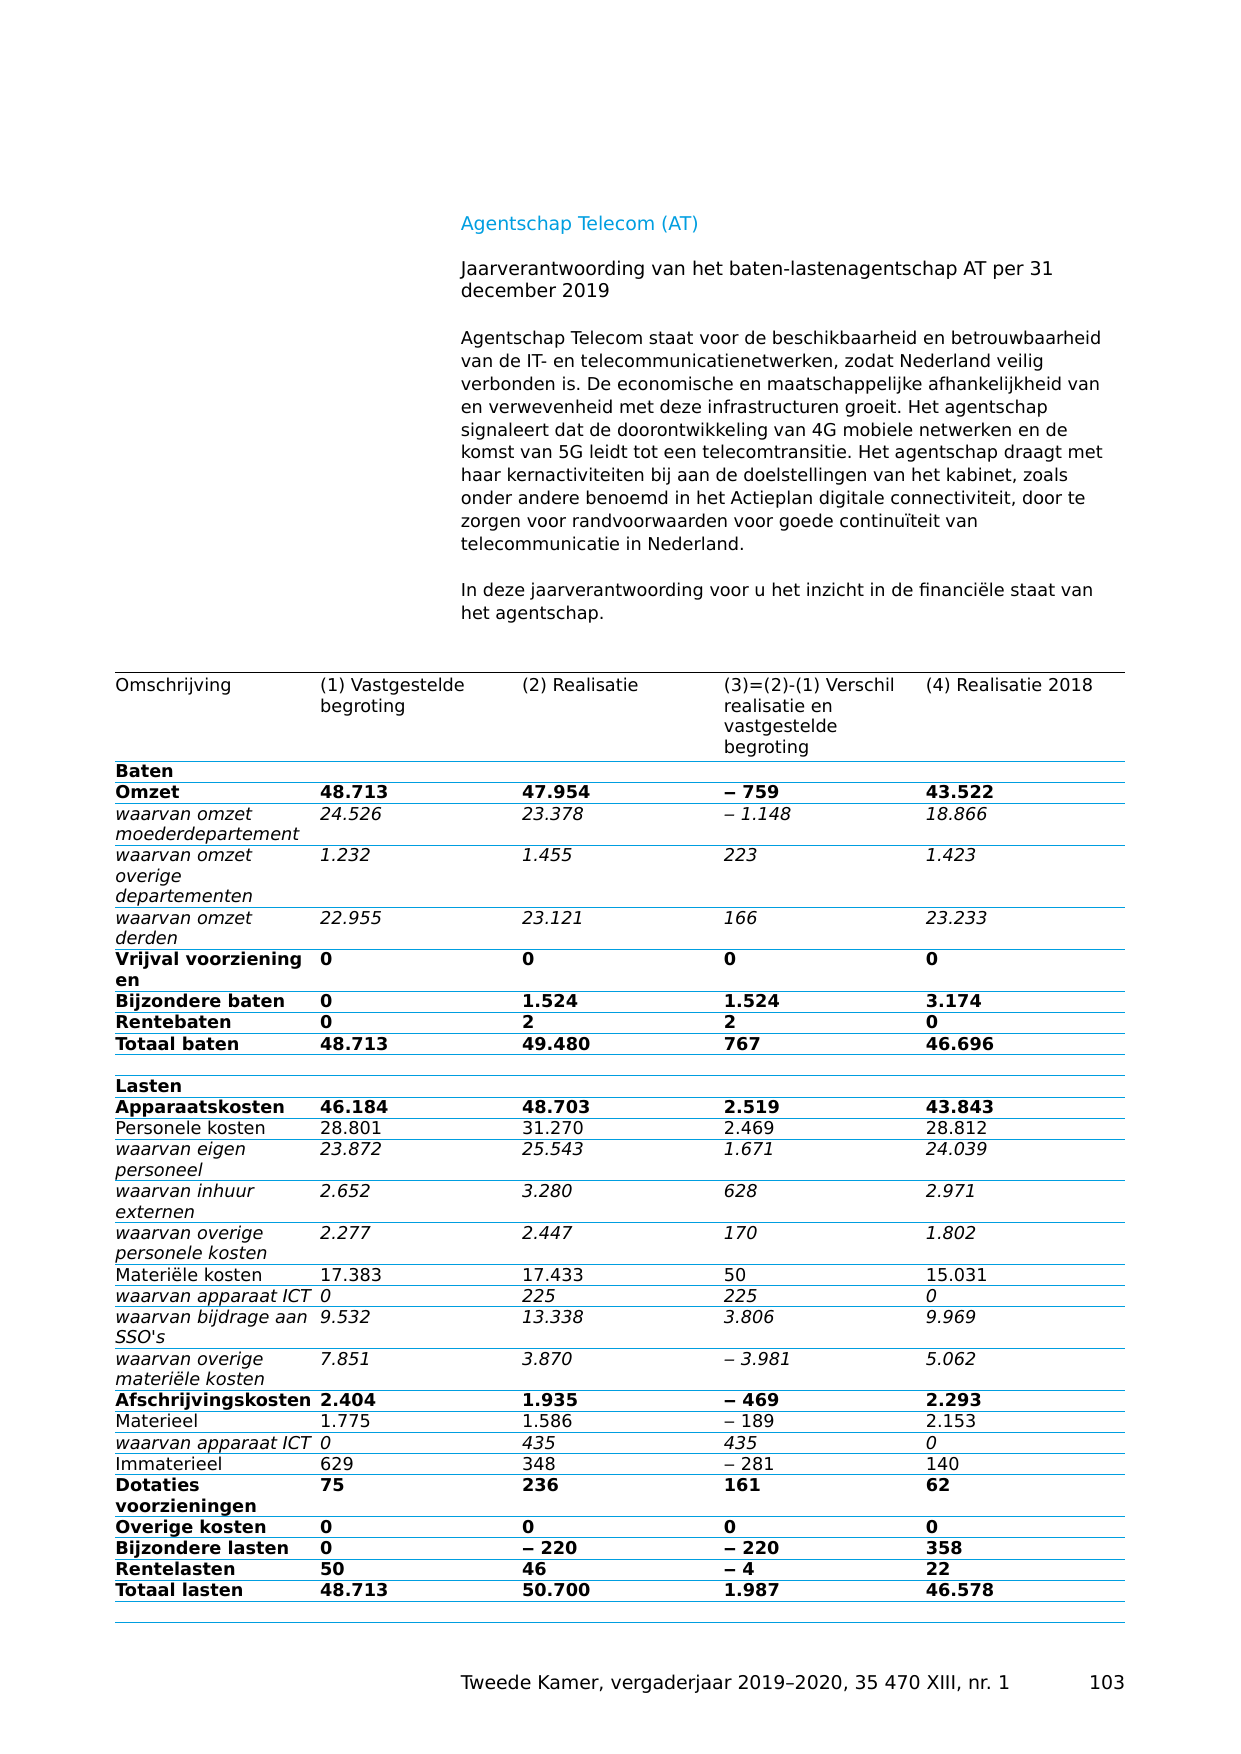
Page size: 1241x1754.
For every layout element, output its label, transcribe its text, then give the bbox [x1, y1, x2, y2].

table_cell ‒ 189 [721, 1412, 923, 1432]
table_cell 48.703 [519, 1098, 721, 1117]
table_cell waarvan omzet overige departementen [115, 846, 317, 907]
table_cell 9.969 [923, 1307, 1125, 1348]
table_cell 9.532 [317, 1307, 519, 1348]
table_cell (2) Realisatie [519, 673, 721, 761]
table_cell 170 [721, 1223, 923, 1264]
table_cell ‒ 1.148 [721, 804, 923, 845]
table_cell [115, 1055, 317, 1075]
table_cell 2 [519, 1013, 721, 1033]
table_cell ‒ 220 [721, 1538, 923, 1558]
table_cell Lasten [115, 1076, 317, 1096]
table_cell 15.031 [923, 1265, 1125, 1285]
table_cell ‒ 220 [519, 1538, 721, 1558]
table_cell 2.153 [923, 1412, 1125, 1432]
table_cell (1) Vastgestelde begroting [317, 673, 519, 761]
table_cell 225 [721, 1286, 923, 1306]
table_cell 23.233 [923, 908, 1125, 949]
table_cell Materieel [115, 1412, 317, 1432]
table_cell 0 [317, 1286, 519, 1306]
table_cell 46 [519, 1560, 721, 1579]
table_cell [721, 762, 923, 782]
table_cell 49.480 [519, 1034, 721, 1054]
table_cell 28.801 [317, 1119, 519, 1139]
table_cell 2.519 [721, 1098, 923, 1117]
table_cell waarvan omzet moederdepartement [115, 804, 317, 845]
table_cell [923, 1076, 1125, 1096]
table_cell 2.469 [721, 1119, 923, 1139]
table_cell 46.184 [317, 1098, 519, 1117]
table_cell [923, 1602, 1125, 1622]
table_cell 2 [721, 1013, 923, 1033]
table_cell ‒ 3.981 [721, 1349, 923, 1390]
table_cell [923, 762, 1125, 782]
table_cell [519, 1055, 721, 1075]
table_cell Rentebaten [115, 1013, 317, 1033]
table_cell 0 [923, 1517, 1125, 1537]
table_cell 2.652 [317, 1181, 519, 1222]
table_cell waarvan apparaat ICT [115, 1286, 317, 1306]
table_cell 767 [721, 1034, 923, 1054]
table_cell 1.775 [317, 1412, 519, 1432]
table_cell [519, 762, 721, 782]
table_cell waarvan inhuur externen [115, 1181, 317, 1222]
table_cell 223 [721, 846, 923, 907]
table_cell [317, 762, 519, 782]
table_cell waarvan overige personele kosten [115, 1223, 317, 1264]
table_cell Apparaatskosten [115, 1098, 317, 1117]
table_cell 1.455 [519, 846, 721, 907]
table_cell 22.955 [317, 908, 519, 949]
table_cell [519, 1076, 721, 1096]
table_cell 1.232 [317, 846, 519, 907]
table_cell 166 [721, 908, 923, 949]
table_cell (4) Realisatie 2018 [923, 673, 1125, 761]
table_cell 358 [923, 1538, 1125, 1558]
table_cell 31.270 [519, 1119, 721, 1139]
table_cell Vrijval voorzieningen [115, 950, 317, 991]
table_cell 3.806 [721, 1307, 923, 1348]
table_cell [115, 1602, 317, 1622]
table_cell 23.872 [317, 1140, 519, 1180]
table_cell 236 [519, 1475, 721, 1516]
table_cell Omzet [115, 783, 317, 803]
table_cell Materiële kosten [115, 1265, 317, 1285]
table_cell 0 [317, 1517, 519, 1537]
table_cell 50.700 [519, 1581, 721, 1601]
table_cell 2.971 [923, 1181, 1125, 1222]
table_cell 1.586 [519, 1412, 721, 1432]
table_cell 62 [923, 1475, 1125, 1516]
table_cell 140 [923, 1454, 1125, 1474]
title Agentschap Telecom (AT) [461, 213, 1125, 235]
table_cell 1.524 [519, 992, 721, 1012]
table_cell 0 [317, 992, 519, 1012]
table_cell Immaterieel [115, 1454, 317, 1474]
table_cell 628 [721, 1181, 923, 1222]
table_cell [519, 1602, 721, 1622]
table_cell 23.378 [519, 804, 721, 845]
table_cell 47.954 [519, 783, 721, 803]
table_cell 17.383 [317, 1265, 519, 1285]
table_cell 2.447 [519, 1223, 721, 1264]
table_cell 2.293 [923, 1391, 1125, 1411]
table_cell ‒ 469 [721, 1391, 923, 1411]
table_cell 24.526 [317, 804, 519, 845]
table_cell 22 [923, 1560, 1125, 1579]
table_cell 161 [721, 1475, 923, 1516]
table_cell 7.851 [317, 1349, 519, 1390]
table_cell Baten [115, 762, 317, 782]
title Jaarverantwoording van het baten-lastenagentschap AT per 31 december 2019 [461, 258, 1125, 302]
table_cell Bijzondere lasten [115, 1538, 317, 1558]
table_cell [317, 1076, 519, 1096]
table_cell Bijzondere baten [115, 992, 317, 1012]
table_cell 1.524 [721, 992, 923, 1012]
table_cell waarvan overige materiële kosten [115, 1349, 317, 1390]
table_cell 0 [519, 1517, 721, 1537]
table_cell [721, 1055, 923, 1075]
table_cell Afschrijvingskosten [115, 1391, 317, 1411]
table_cell [721, 1076, 923, 1096]
table_cell 0 [923, 1433, 1125, 1453]
table_cell 0 [317, 1538, 519, 1558]
table_cell 48.713 [317, 1581, 519, 1601]
table_cell 3.870 [519, 1349, 721, 1390]
table_cell (3)=(2)-(1) Verschil realisatie en vastgestelde begroting [721, 673, 923, 761]
table_cell 50 [721, 1265, 923, 1285]
table_cell 0 [317, 1013, 519, 1033]
table_cell 0 [923, 1013, 1125, 1033]
table_cell 0 [923, 1286, 1125, 1306]
table_cell waarvan eigen personeel [115, 1140, 317, 1180]
table_cell ‒ 759 [721, 783, 923, 803]
table_cell 348 [519, 1454, 721, 1474]
table_cell 43.843 [923, 1098, 1125, 1117]
table_cell 435 [721, 1433, 923, 1453]
table_cell 225 [519, 1286, 721, 1306]
table_cell 0 [519, 950, 721, 991]
table_cell ‒ 4 [721, 1560, 923, 1579]
table_cell 50 [317, 1560, 519, 1579]
table_cell 3.174 [923, 992, 1125, 1012]
table_cell 0 [923, 950, 1125, 991]
text Agentschap Telecom staat voor de beschikbaarheid en betrouwbaarheid van de IT- en telecommunicatienetwerken, zodat Nederland veilig verbonden is. De economische en maatschappelijke afhankelijkheid van en verwevenheid met deze infrastructuren groeit. Het agentschap signaleert dat de doorontwikkeling van 4G mobiele netwerken en de komst van 5G leidt tot een telecomtransitie. Het agentschap draagt met haar kernactiviteiten bij aan de doelstellingen van het kabinet, zoals onder andere benoemd in het Actieplan digitale connectiviteit, door te zorgen voor randvoorwaarden voor goede continuïteit van telecommunicatie in Nederland. [461, 326, 1125, 555]
table_cell 2.404 [317, 1391, 519, 1411]
table_cell 48.713 [317, 1034, 519, 1054]
table_cell [721, 1602, 923, 1622]
table_cell Totaal lasten [115, 1581, 317, 1601]
table_cell Rentelasten [115, 1560, 317, 1579]
table_cell [317, 1602, 519, 1622]
text In deze jaarverantwoording voor u het inzicht in de financiële staat van het agentschap. [461, 578, 1125, 624]
table_cell 1.802 [923, 1223, 1125, 1264]
table_cell 13.338 [519, 1307, 721, 1348]
table_cell 629 [317, 1454, 519, 1474]
table_cell 5.062 [923, 1349, 1125, 1390]
table_cell Overige kosten [115, 1517, 317, 1537]
table_cell Omschrijving [115, 673, 317, 761]
table_cell 0 [721, 1517, 923, 1537]
table_cell Totaal baten [115, 1034, 317, 1054]
table_cell waarvan omzet derden [115, 908, 317, 949]
table_cell 18.866 [923, 804, 1125, 845]
table_cell Personele kosten [115, 1119, 317, 1139]
table_cell 46.696 [923, 1034, 1125, 1054]
table_cell 43.522 [923, 783, 1125, 803]
table_cell 1.935 [519, 1391, 721, 1411]
table_cell 1.671 [721, 1140, 923, 1180]
table_cell 0 [721, 950, 923, 991]
table_cell 23.121 [519, 908, 721, 949]
table_cell 0 [317, 950, 519, 991]
table_cell 17.433 [519, 1265, 721, 1285]
table_cell 1.987 [721, 1581, 923, 1601]
table_cell 2.277 [317, 1223, 519, 1264]
table_cell waarvan apparaat ICT [115, 1433, 317, 1453]
table_cell waarvan bijdrage aan SSO's [115, 1307, 317, 1348]
table_cell [923, 1055, 1125, 1075]
table_cell 46.578 [923, 1581, 1125, 1601]
table_cell 28.812 [923, 1119, 1125, 1139]
table_cell 3.280 [519, 1181, 721, 1222]
table_cell 48.713 [317, 783, 519, 803]
table_cell Dotaties voorzieningen [115, 1475, 317, 1516]
table_cell 75 [317, 1475, 519, 1516]
table_header Tabel 44 Staat van baten en lasten van het baten-lastenagentschap AT (bedragen x € 1.000) [115, 647, 1125, 672]
table_cell 24.039 [923, 1140, 1125, 1180]
table_cell 435 [519, 1433, 721, 1453]
table_cell 0 [317, 1433, 519, 1453]
table_cell ‒ 281 [721, 1454, 923, 1474]
table_cell 1.423 [923, 846, 1125, 907]
table_cell 25.543 [519, 1140, 721, 1180]
table_cell [317, 1055, 519, 1075]
